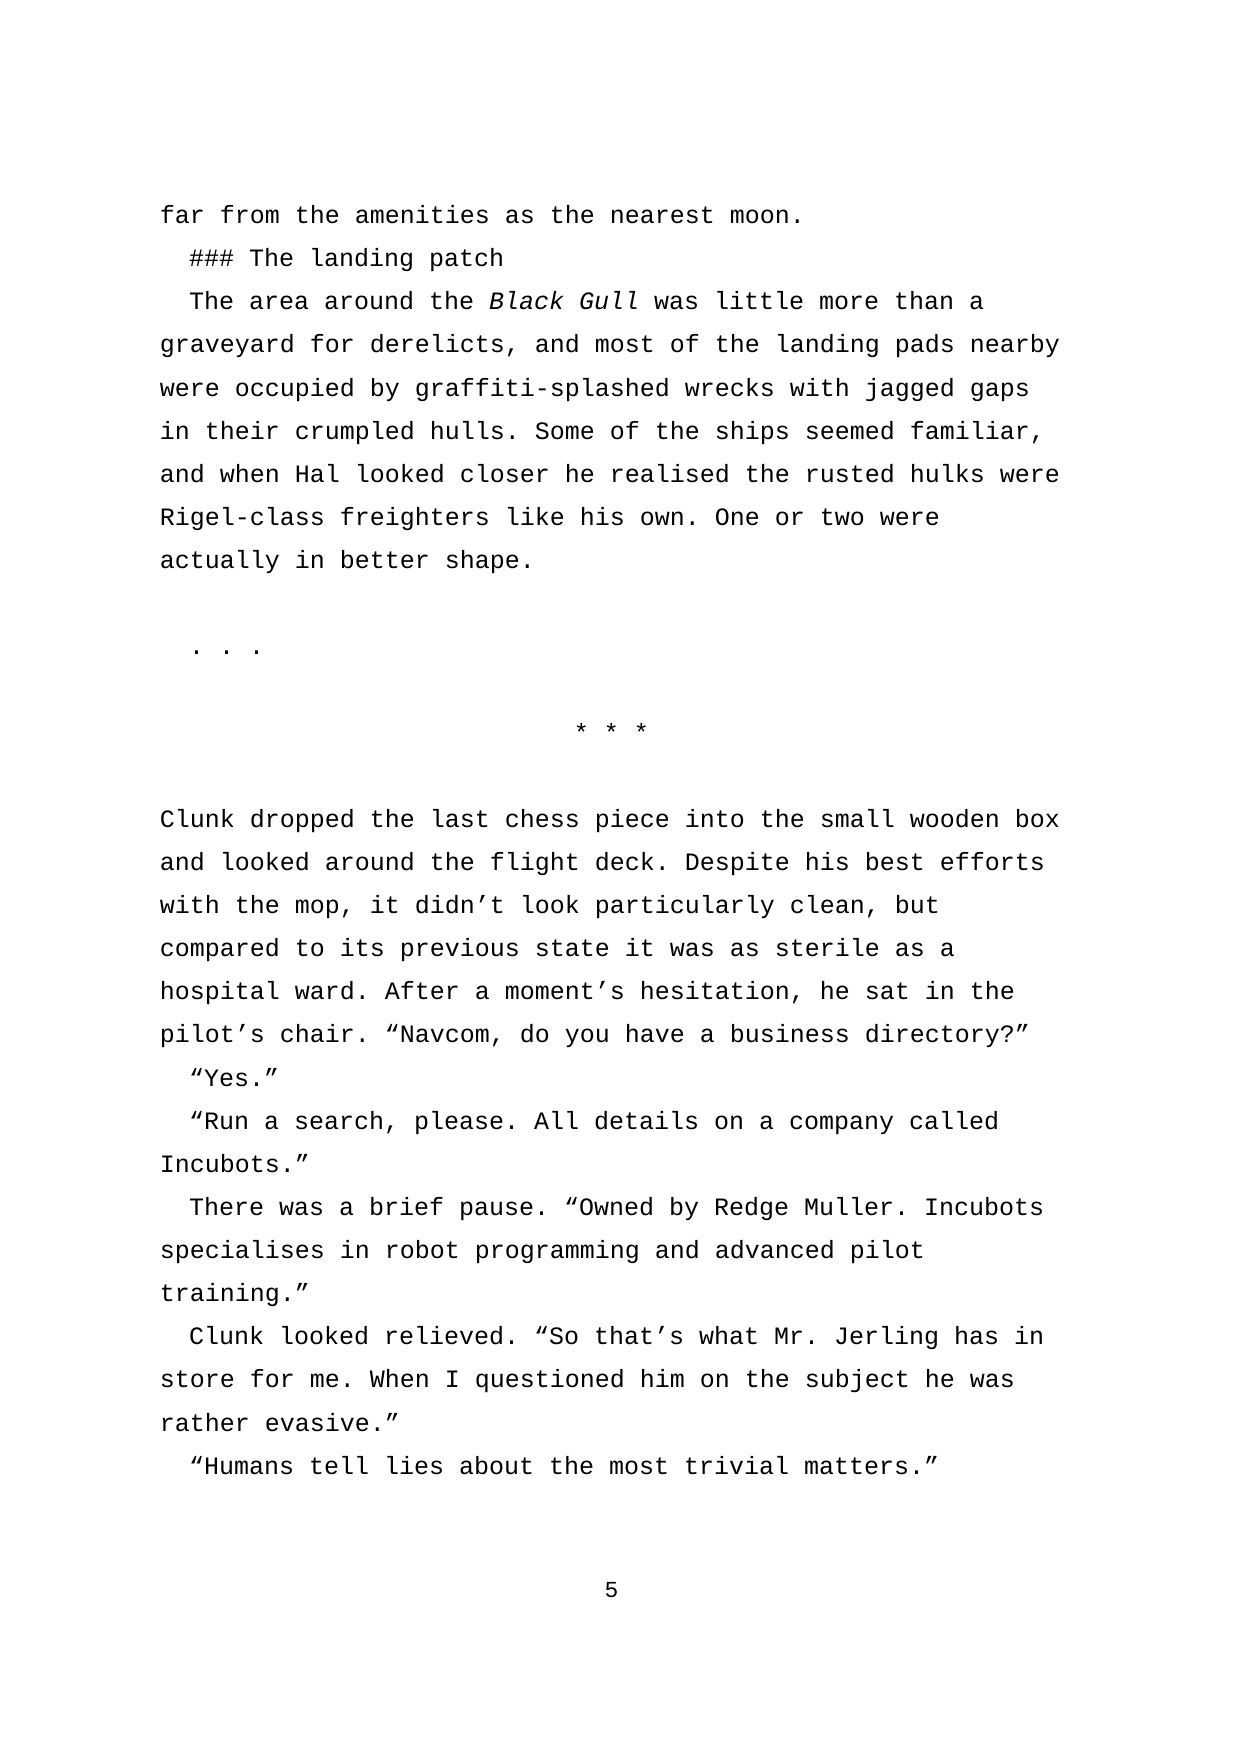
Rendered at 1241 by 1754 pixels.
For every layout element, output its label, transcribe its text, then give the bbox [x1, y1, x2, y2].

text Clunk dropped the last chess piece into the small wooden box and looked around the flight deck. Despite his best efforts with the mop, it didn’t look particularly clean, but compared to its previous state it was as sterile as a hospital ward. After a moment’s hesitation, he sat in the pilot’s chair. “Navcom, do you have a business directory?” [159, 793, 1063, 1051]
text “Humans tell lies about the most trivial matters.” [159, 1439, 1063, 1483]
text “Yes.” [159, 1051, 1063, 1094]
text . . . [159, 620, 1063, 663]
subtitle * * * [159, 706, 1063, 749]
text Clunk looked relieved. “So that’s what Mr. Jerling has in store for me. When I questioned him on the subject he was rather evasive.” [159, 1310, 1063, 1439]
text The area around the Black Gull was little more than a graveyard for derelicts, and most of the landing pads nearby were occupied by graffiti-splashed wrecks with jagged gaps in their crumpled hulls. Some of the ships seemed familiar, and when Hal looked closer he realised the rusted hulks were Rigel-class freighters like his own. One or two were actually in better shape. [159, 275, 1063, 577]
text “Run a search, please. All details on a company called Incubots.” [159, 1094, 1063, 1181]
text There was a brief pause. “Owned by Redge Muller. Incubots specialises in robot programming and advanced pilot training.” [159, 1181, 1063, 1310]
text ### The landing patch [159, 232, 1063, 275]
text far from the amenities as the nearest moon. [159, 189, 1063, 232]
